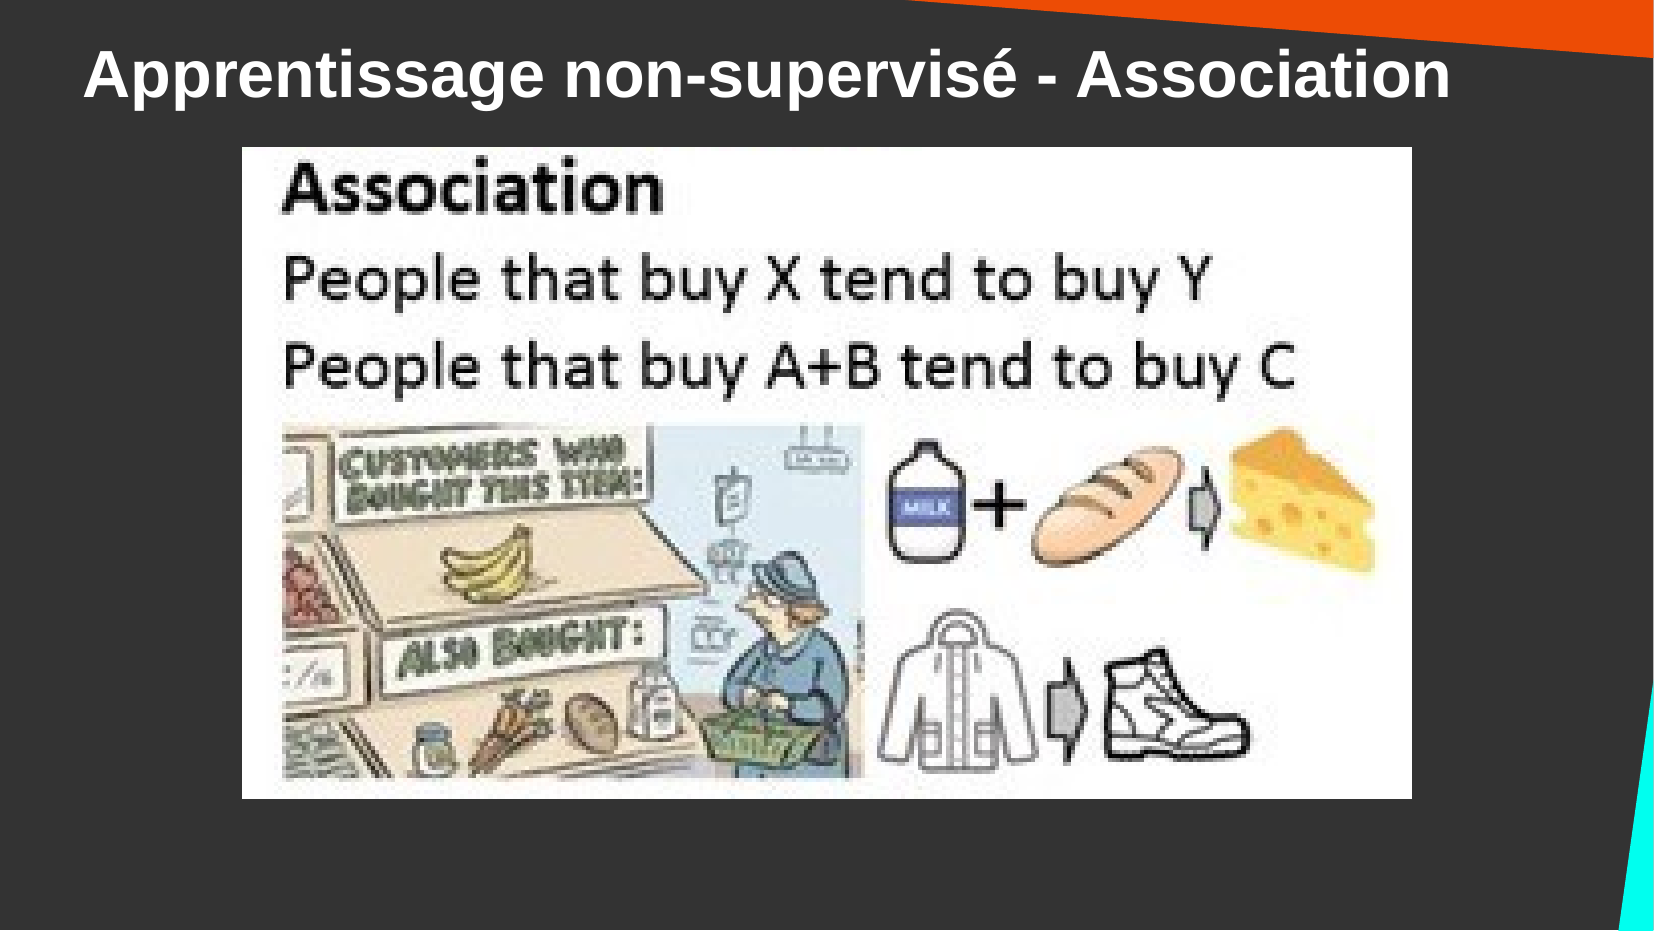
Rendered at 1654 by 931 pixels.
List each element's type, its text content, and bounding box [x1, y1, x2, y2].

text_box [1618, 675, 1654, 931]
picture [242, 147, 1412, 799]
title Apprentissage non-supervisé - Association [82, 37, 1571, 115]
text_box [905, 0, 1654, 59]
